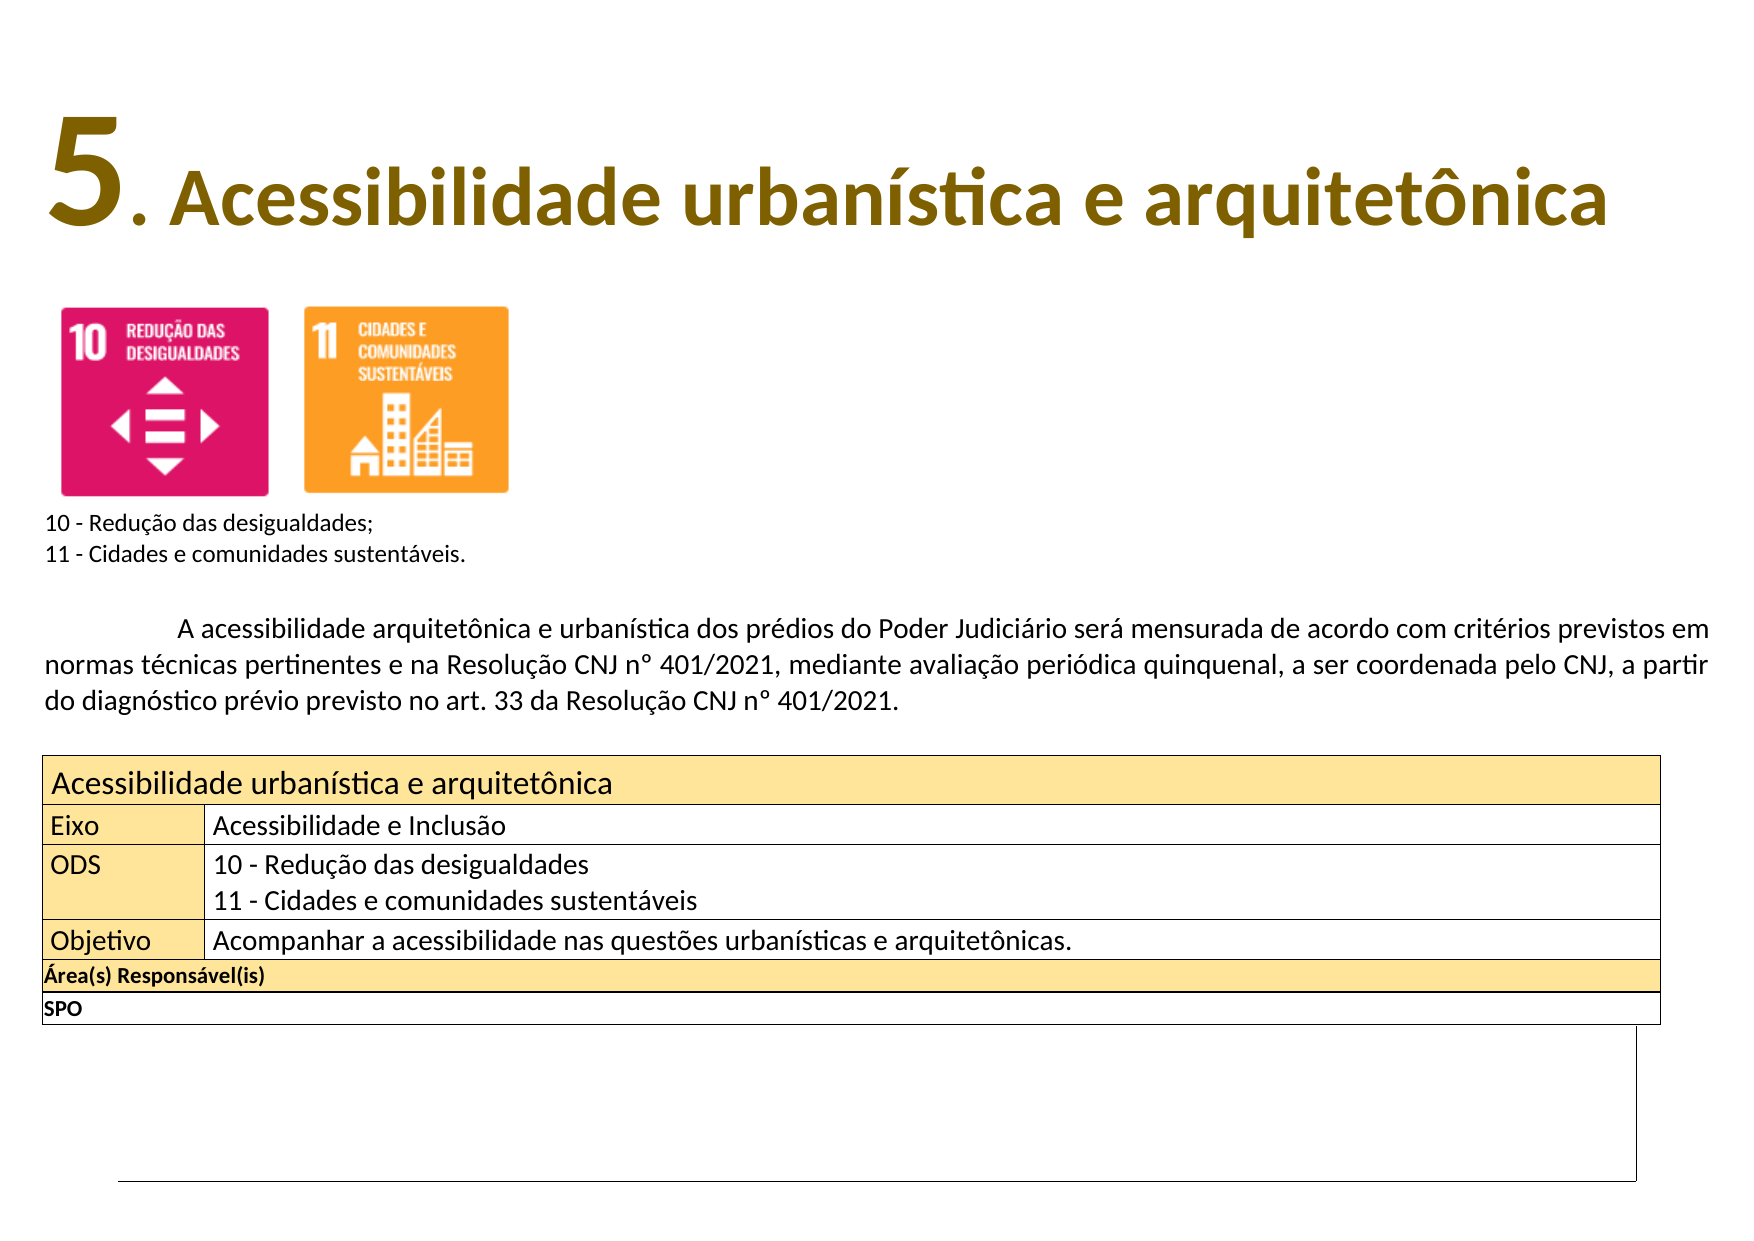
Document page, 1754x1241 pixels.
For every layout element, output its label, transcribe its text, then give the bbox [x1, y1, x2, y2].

text A acessibilidade arquitetônica e urbanística dos prédios do Poder Judiciário será mensurada de acordo com critérios previstos em normas técnicas pertinentes e na Resolução CNJ nº 401/2021, mediante avaliação periódica quinquenal, a ser coordenada pelo CNJ, a partir do diagnóstico prévio previsto no art. 33 da Resolução CNJ nº 401/2021. [44, 610, 1712, 717]
table_cell ODS [43, 845, 204, 919]
table_cell Objetivo [43, 920, 204, 959]
table_cell Área(s) Responsável(is) [43, 960, 1660, 991]
table_header Acessibilidade urbanística e arquitetônica [43, 756, 1660, 804]
table_cell Eixo [43, 805, 204, 844]
table_cell Acompanhar a acessibilidade nas questões urbanísticas e arquitetônicas. [205, 920, 1660, 959]
text 11 - Cidades e comunidades sustentáveis. [44, 538, 1712, 568]
table_cell Acessibilidade e Inclusão [205, 805, 1660, 844]
table_cell 10 - Redução das desigualdades 11 - Cidades e comunidades sustentáveis [205, 845, 1660, 919]
text 10 - Redução das desigualdades; [44, 507, 1712, 538]
table_cell SPO [43, 993, 1660, 1024]
text 5. Acessibilidade urbanística e arquitetônica [44, 63, 1636, 267]
